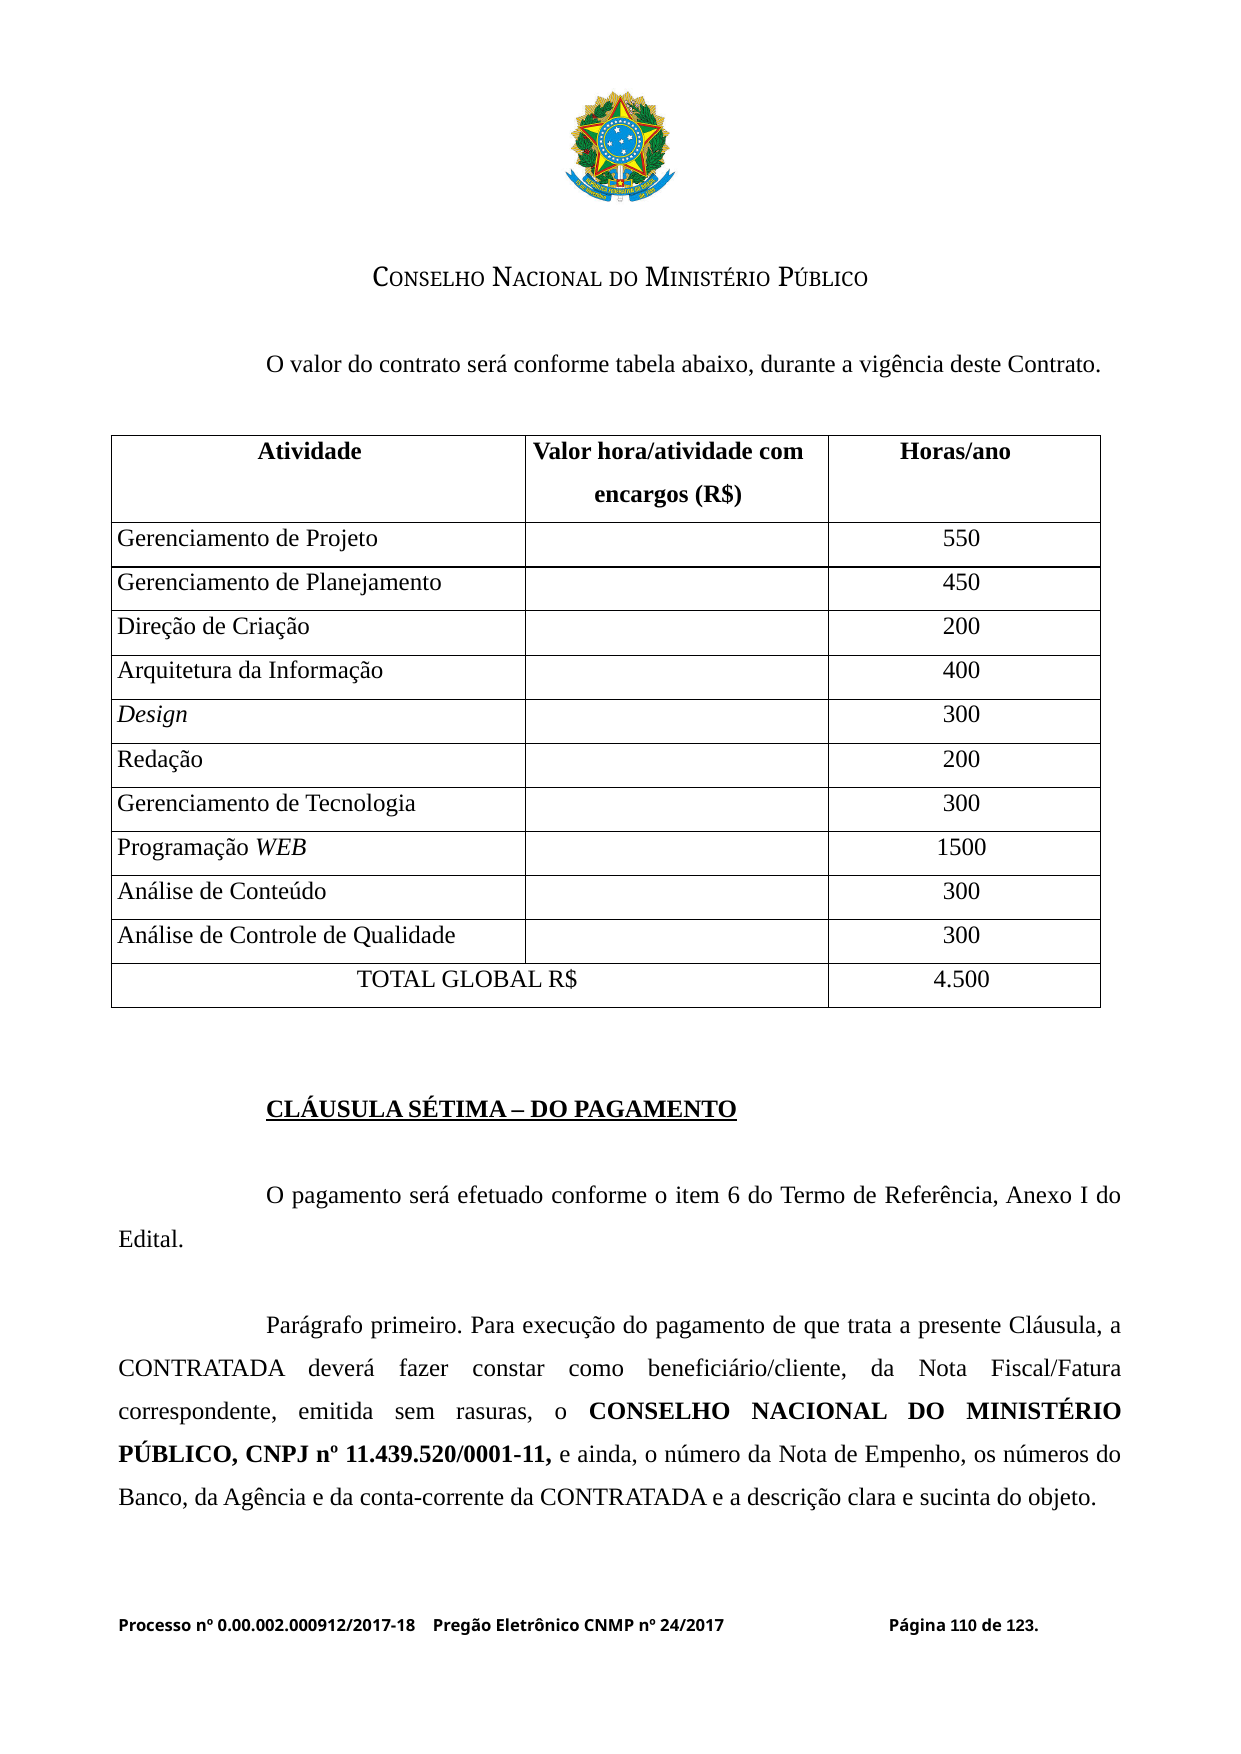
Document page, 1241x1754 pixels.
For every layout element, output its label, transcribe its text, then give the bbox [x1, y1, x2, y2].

table_cell TOTAL GLOBAL R$ [112, 964, 828, 1007]
table_cell Redação [112, 744, 525, 787]
table_cell [526, 832, 828, 875]
table_cell Gerenciamento de Tecnologia [112, 788, 525, 831]
table_header Atividade [112, 436, 525, 522]
table_cell 550 [829, 523, 1100, 566]
table_cell Gerenciamento de Projeto [112, 523, 525, 566]
table_cell [526, 788, 828, 831]
text Parágrafo primeiro. Para execução do pagamento de que trata a presente Cláusula, a CONTRATADA deverá fazer constar como beneficiário/cliente, da Nota Fiscal/Fatura correspondente, emitida sem rasuras, o CONSELHO NACIONAL DO MINISTÉRIO PÚBLICO, CNPJ nº 11.439.520/0001-11, e ainda, o número da Nota de Empenho, os números do Banco, da Agência e da conta-corrente da CONTRATADA e a descrição clara e sucinta do objeto. [118, 1310, 1122, 1511]
table_cell Direção de Criação [112, 611, 525, 654]
table_cell Gerenciamento de Planejamento [112, 568, 525, 610]
table_cell [526, 876, 828, 919]
text CLÁUSULA SÉTIMA – DO PAGAMENTO [118, 1094, 1122, 1123]
table_cell 300 [829, 920, 1100, 963]
table_cell [526, 744, 828, 787]
table_cell Arquitetura da Informação [112, 656, 525, 698]
table_cell 450 [829, 568, 1100, 610]
table_header Valor hora/atividade com encargos (R$) [526, 436, 828, 522]
text O valor do contrato será conforme tabela abaixo, durante a vigência deste Contrato. [118, 349, 1122, 378]
table_cell 300 [829, 876, 1100, 919]
table_cell [526, 656, 828, 698]
table_cell 300 [829, 700, 1100, 743]
table_cell 200 [829, 611, 1100, 654]
table_cell [526, 700, 828, 743]
table_cell Programação WEB [112, 832, 525, 875]
table_cell [526, 523, 828, 566]
table_cell [526, 611, 828, 654]
table_cell Análise de Controle de Qualidade [112, 920, 525, 963]
table_cell 1500 [829, 832, 1100, 875]
table_cell 4.500 [829, 964, 1100, 1007]
text O pagamento será efetuado conforme o item 6 do Termo de Referência, Anexo I do Edital. [118, 1181, 1122, 1252]
table_cell [526, 568, 828, 610]
table_cell 300 [829, 788, 1100, 831]
table_cell Análise de Conteúdo [112, 876, 525, 919]
table_cell Design [112, 700, 525, 743]
table_header Horas/ano [829, 436, 1100, 522]
table_cell [526, 920, 828, 963]
table_cell 200 [829, 744, 1100, 787]
table_cell 400 [829, 656, 1100, 698]
